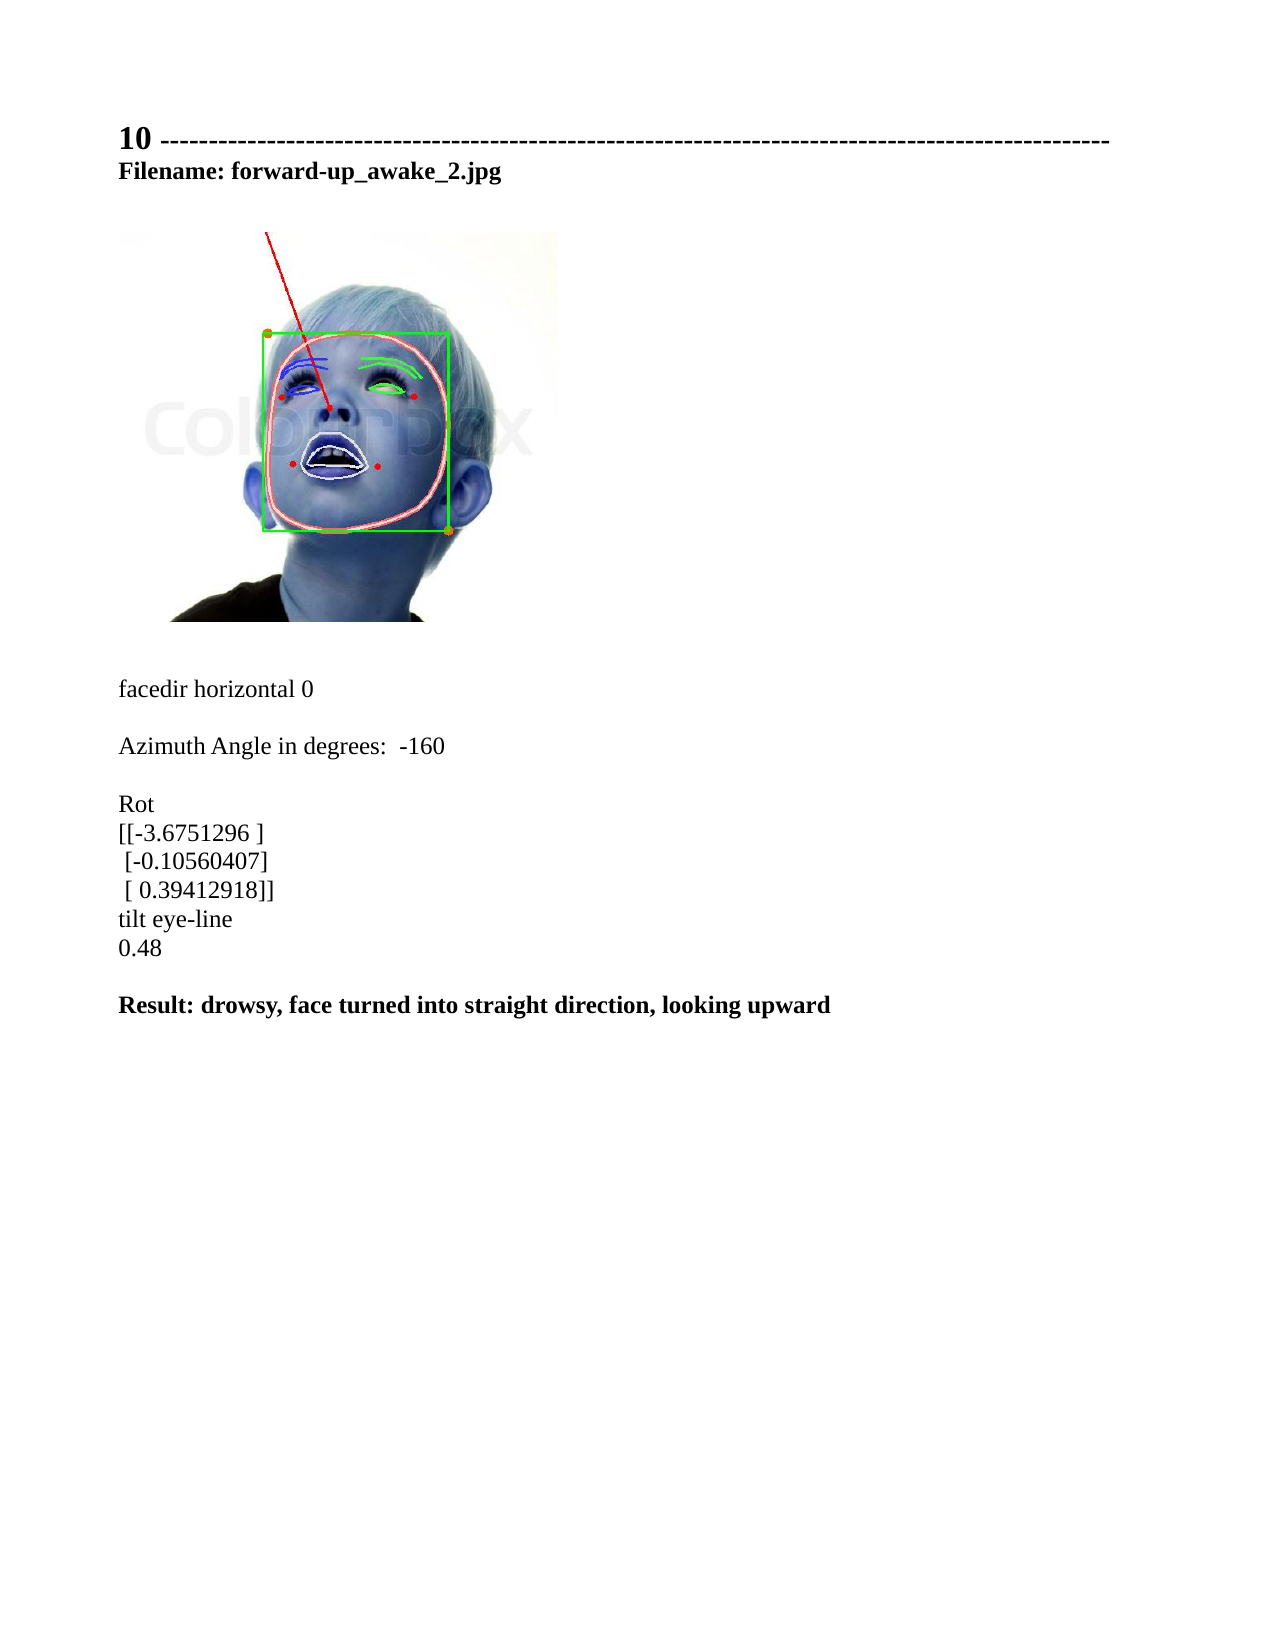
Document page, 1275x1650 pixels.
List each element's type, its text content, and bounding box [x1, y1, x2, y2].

text Result: drowsy, face turned into straight direction, looking upward [118, 990, 1157, 1019]
text Azimuth Angle in degrees: -160 [118, 731, 1157, 760]
text tilt eye-line [118, 904, 1157, 933]
text [ 0.39412918]] [118, 875, 1157, 904]
text [-0.10560407] [118, 846, 1157, 875]
picture [120, 213, 559, 643]
text facedir horizontal 0 [118, 674, 1157, 703]
text 0.48 [118, 933, 1157, 961]
text Rot [118, 789, 1157, 818]
text Filename: forward-up_awake_2.jpg [118, 156, 1157, 185]
text [[-3.6751296 ] [118, 818, 1157, 846]
text 10 -------------------------------------------------------------------------------------------------- [118, 118, 1157, 156]
